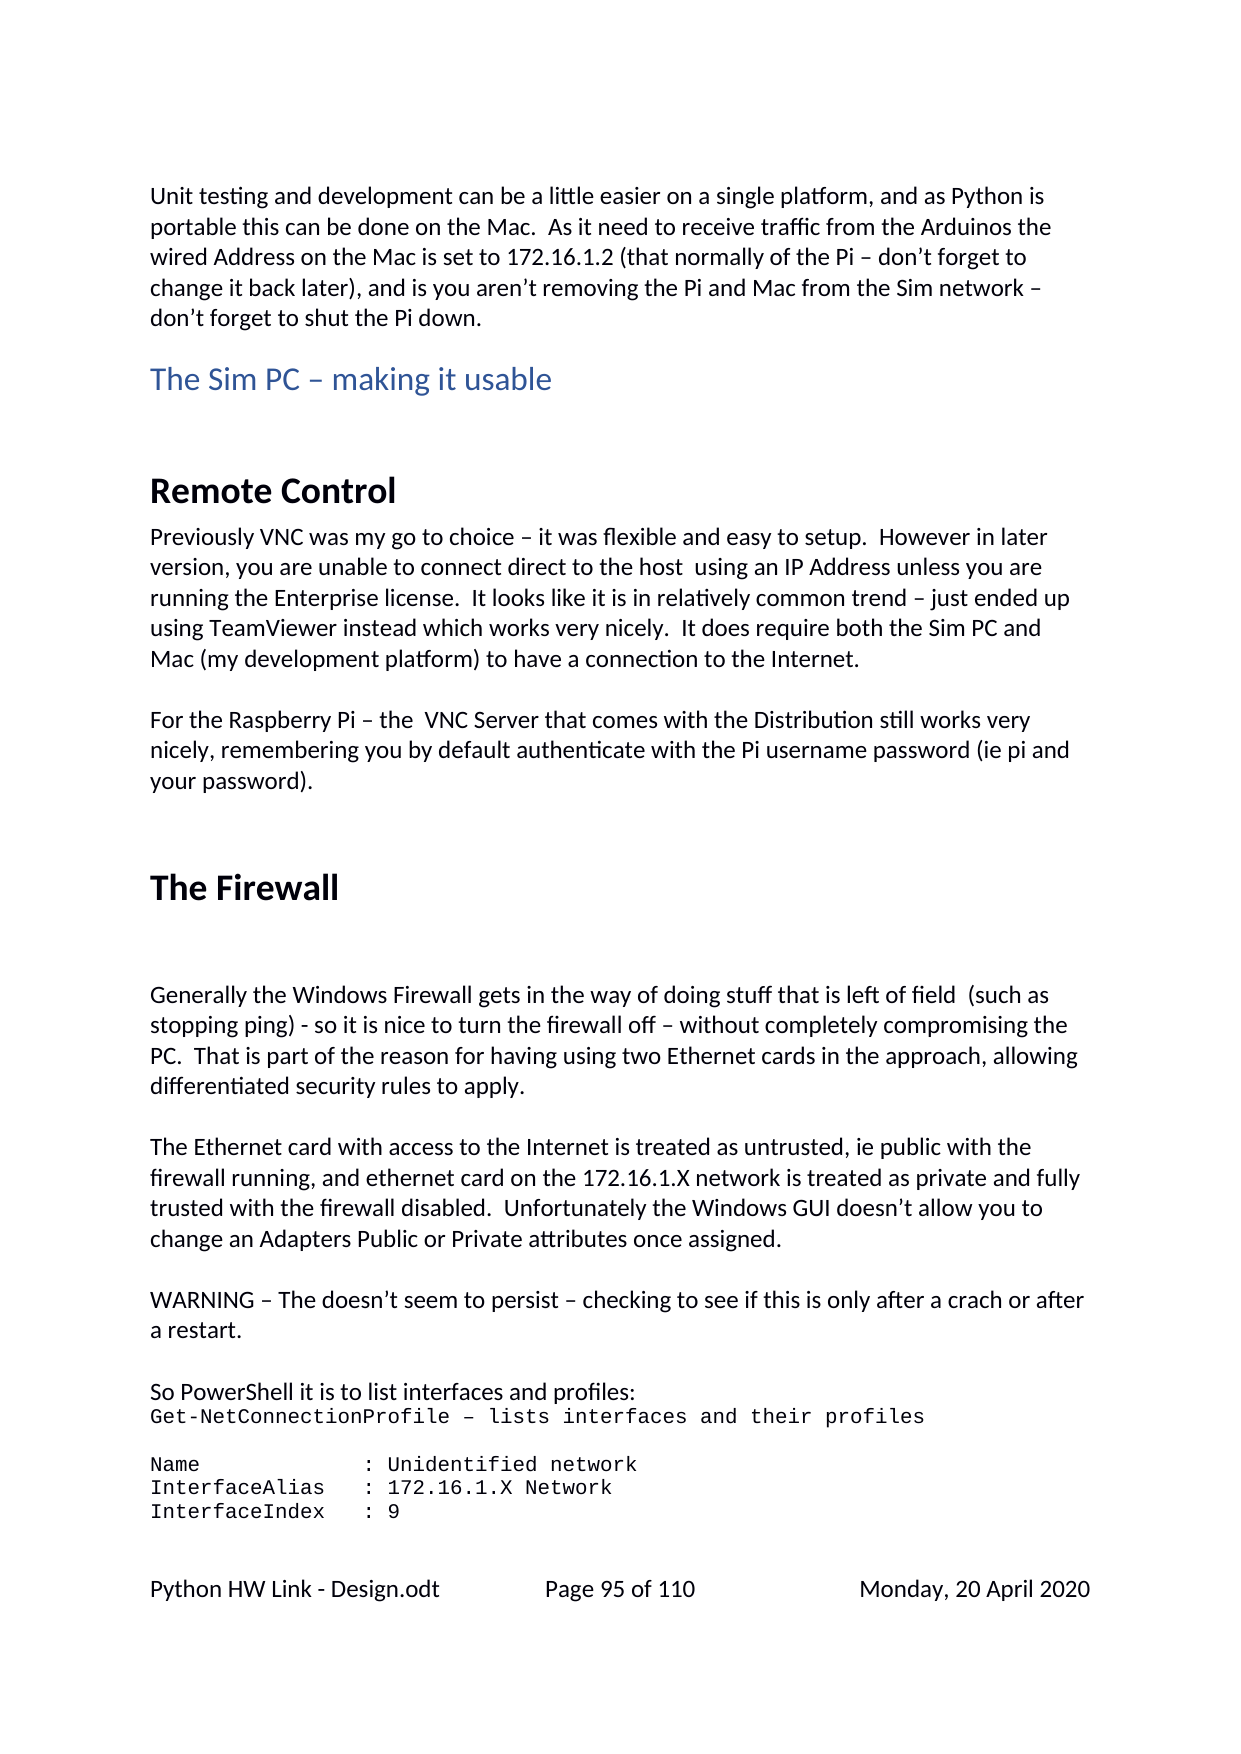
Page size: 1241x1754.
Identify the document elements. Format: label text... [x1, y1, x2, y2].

subtitle Remote Control [150, 467, 1090, 513]
text InterfaceAlias : 172.16.1.X Network [150, 1477, 1090, 1501]
text For the Raspberry Pi – the VNC Server that comes with the Distribution still works very nicely, remembering you by default authenticate with the Pi username password (ie pi and your password). [150, 704, 1090, 796]
text Previously VNC was my go to choice – it was flexible and easy to setup. However in later version, you are unable to connect direct to the host using an IP Address unless you are running the Enterprise license. It looks like it is in relatively common trend – just ended up using TeamViewer instead which works very nicely. It does require both the Sim PC and Mac (my development platform) to have a connection to the Internet. [150, 521, 1090, 674]
subtitle The Sim PC – making it usable [150, 358, 1090, 399]
text WARNING – The doesn’t seem to persist – checking to see if this is only after a crach or after a restart. [150, 1284, 1090, 1345]
text Get-NetConnectionProfile – lists interfaces and their profiles [150, 1406, 1090, 1430]
text Unit testing and development can be a little easier on a single platform, and as Python is portable this can be done on the Mac. As it need to receive traffic from the Arduinos the wired Address on the Mac is set to 172.16.1.2 (that normally of the Pi – don’t forget to change it back later), and is you aren’t removing the Pi and Mac from the Sim network – don’t forget to shut the Pi down. [150, 181, 1090, 333]
subtitle The Firewall [150, 864, 1090, 909]
text So PowerShell it is to list interfaces and profiles: [150, 1376, 1090, 1406]
text InterfaceIndex : 9 [150, 1501, 1090, 1524]
text The Ethernet card with access to the Internet is treated as untrusted, ie public with the firewall running, and ethernet card on the 172.16.1.X network is treated as private and fully trusted with the firewall disabled. Unfortunately the Windows GUI doesn’t allow you to change an Adapters Public or Private attributes once assigned. [150, 1132, 1090, 1254]
text Generally the Windows Firewall gets in the way of doing stuff that is left of field (such as stopping ping) - so it is nice to turn the firewall off – without completely compromising the PC. That is part of the reason for having using two Ethernet cards in the approach, allowing differentiated security rules to apply. [150, 979, 1090, 1101]
text Name : Unidentified network [150, 1453, 1090, 1477]
